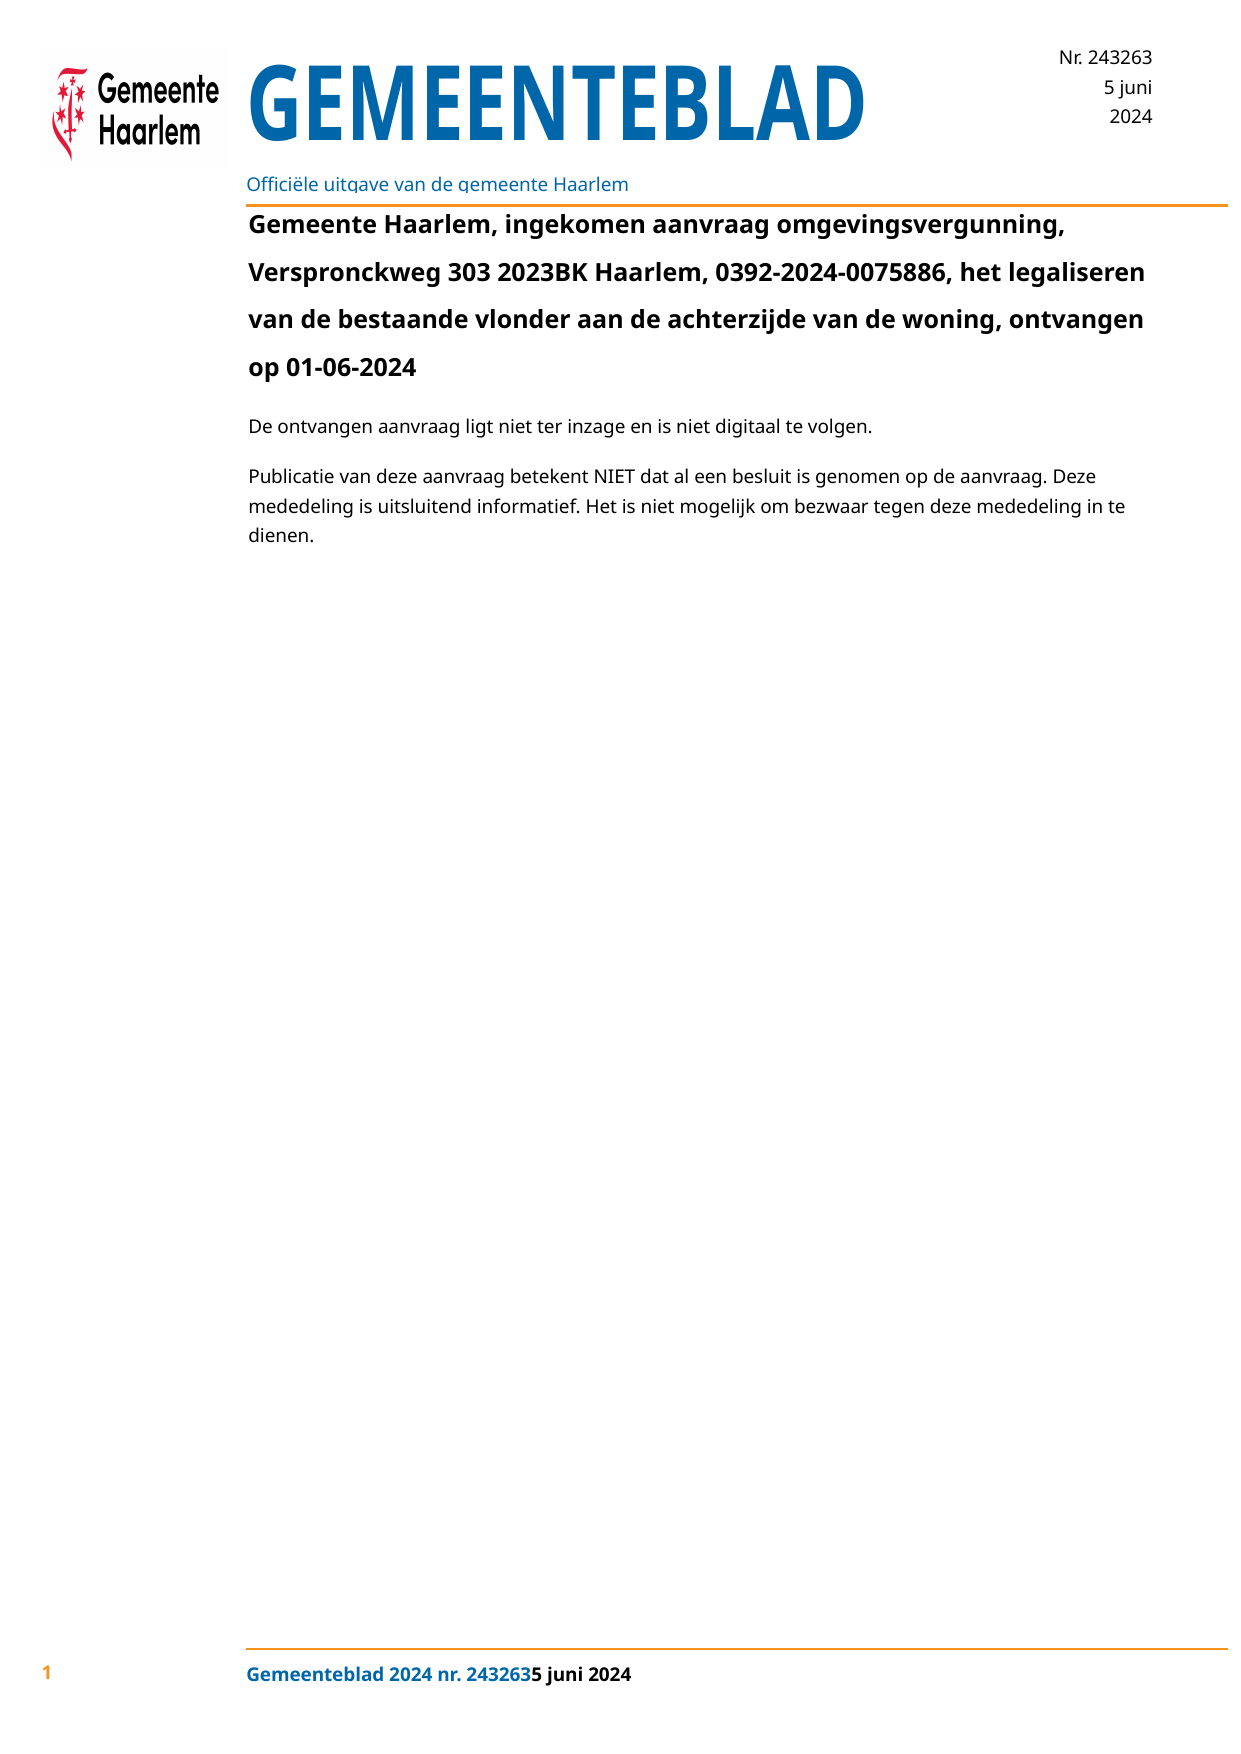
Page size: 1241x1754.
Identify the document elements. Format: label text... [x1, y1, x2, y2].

picture [41, 47, 231, 172]
text Gemeente Haarlem, ingekomen aanvraag omgevingsvergunning, Verspronckweg 303 2023BK Haarlem, 0392-2024-0075886, het legaliseren van de bestaande vlonder aan de achterzijde van de woning, ontvangen op 01-06-2024 [248, 207, 1152, 384]
text Publicatie van deze aanvraag betekent NIET dat al een besluit is genomen op de aanvraag. Deze mededeling is uitsluitend informatief. Het is niet mogelijk om bezwaar tegen deze mededeling in te dienen. [248, 463, 1152, 548]
text De ontvangen aanvraag ligt niet ter inzage en is niet digitaal te volgen. [248, 413, 1152, 439]
